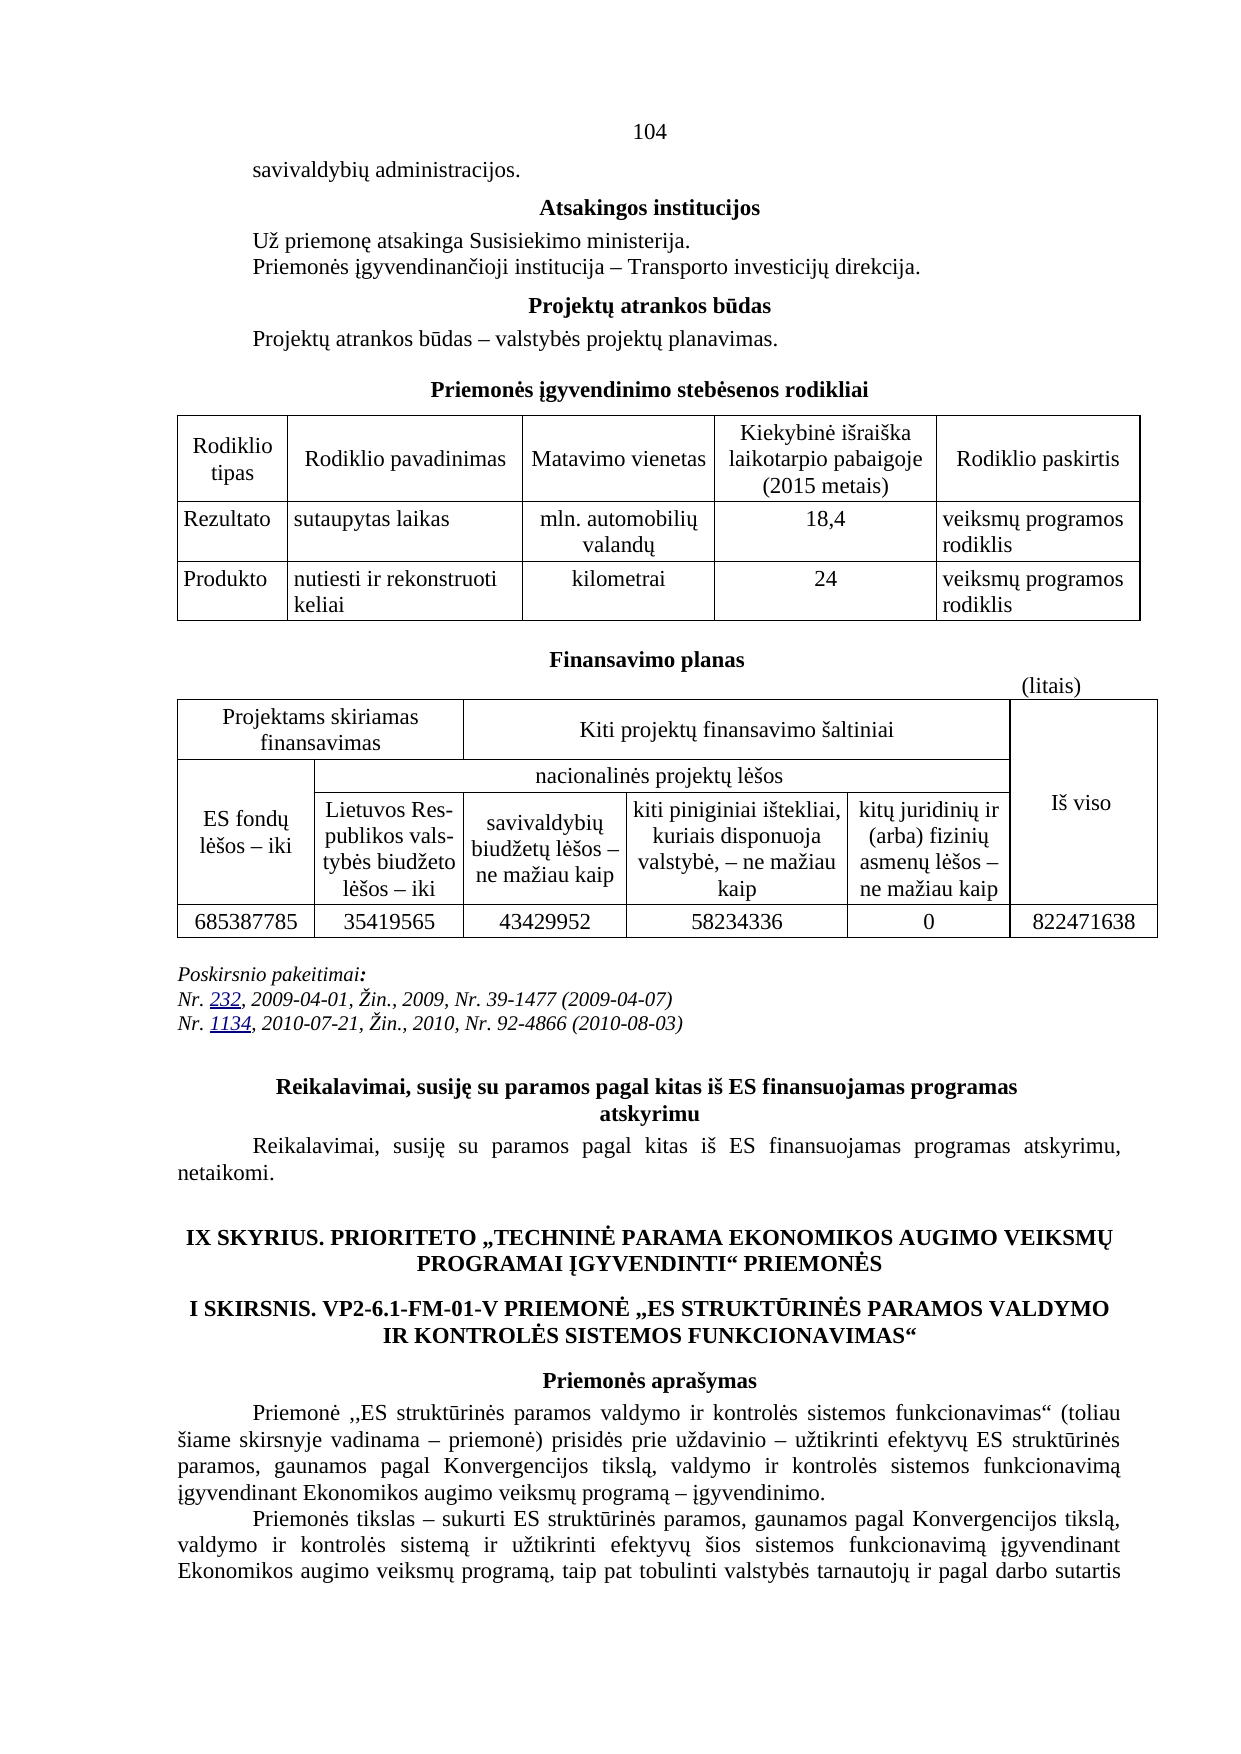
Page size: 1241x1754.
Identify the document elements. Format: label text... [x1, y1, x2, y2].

table_cell kitų juridinių ir (arba) fizinių asmenų lėšos – ne mažiau kaip [848, 793, 1009, 904]
table_header Rodiklio paskirtis [937, 416, 1139, 501]
text (litais) [158, 673, 1081, 699]
table_cell savivaldybių biudžetų lėšos – ne mažiau kaip [464, 793, 626, 904]
table_cell 0 [848, 905, 1009, 937]
table_cell 58234336 [627, 905, 847, 937]
text Atsakingos institucijos [177, 194, 1122, 221]
subtitle Poskirsnio pakeitimai: [177, 962, 1122, 986]
table_cell Lietuvos Res­publikos vals­tybės biudžeto lėšos – iki [315, 793, 463, 904]
text Už priemonę atsakinga Susisiekimo ministerija. [177, 227, 1122, 253]
table_cell nacionalinės projektų lėšos [315, 760, 1009, 792]
table_cell 35419565 [315, 905, 463, 937]
table_cell kiti piniginiai ištekliai, kuriais disponuoja valstybė, – ne mažiau kaip [627, 793, 847, 904]
table_cell mln. automobilių valandų [523, 502, 714, 561]
text Nr. 232, 2009-04-01, Žin., 2009, Nr. 39-1477 (2009-04-07) [177, 986, 1122, 1011]
text Reikalavimai, susiję su paramos pagal kitas iš ES finansuojamas programas atskyrimu [177, 1047, 1122, 1126]
text Priemonės aprašymas [177, 1367, 1122, 1393]
table_cell veiksmų programos rodiklis [937, 562, 1139, 620]
table_header Kiekybinė išraiška laikotarpio pabaigoje (2015 metais) [715, 416, 936, 501]
text I SKIRSNIS. VP2-6.1-FM-01-V PRIEMONĖ ,,ES STRUKTŪRINĖS PARAMOS VALDYMO IR KONTROLĖS SISTEMOS FUNKCIONAVIMAS“ [177, 1295, 1122, 1348]
text Nr. 1134, 2010-07-21, Žin., 2010, Nr. 92-4866 (2010-08-03) [177, 1011, 1122, 1034]
table_cell 685387785 [178, 905, 314, 937]
table_cell nutiesti ir rekonstruoti keliai [288, 562, 522, 620]
table_header Rodiklio tipas [178, 416, 287, 501]
table_header Rodiklio pavadinimas [288, 416, 522, 501]
table_header Kiti projektų finansavimo šaltiniai [464, 700, 1009, 758]
table_cell veiksmų programos rodiklis [937, 502, 1139, 561]
text Reikalavimai, susiję su paramos pagal kitas iš ES finansuojamas programas atskyrimu, netaikomi. [177, 1132, 1122, 1185]
table_cell sutaupytas laikas [288, 502, 522, 561]
text Priemonės įgyvendinančioji institucija – Transporto investicijų direkcija. [177, 253, 1122, 280]
table_cell kilometrai [523, 562, 714, 620]
table_header Projektams skiriamas finansavimas [178, 700, 463, 758]
text IX SKYRIUS. PRIORITETO „TECHNINĖ PARAMA EKONOMIKOS AUGIMO VEIKSMŲ PROGRAMai ĮGYVENDINti“ PRIEMONĖS [177, 1224, 1122, 1277]
table_cell 18,4 [715, 502, 936, 561]
text Projektų atrankos būdas [177, 292, 1122, 319]
text Projektų atrankos būdas – valstybės projektų planavimas. [177, 325, 1122, 351]
table_cell 43429952 [464, 905, 626, 937]
table_header Iš viso [1011, 700, 1157, 904]
text Finansavimo planas [177, 646, 1122, 673]
text Priemonė ,,ES struktūrinės paramos valdymo ir kontrolės sistemos funkcionavimas“ (toliau šiame skirsnyje vadinama – priemonė) prisidės prie uždavinio – užtikrinti efektyvų ES struktūrinės paramos, gaunamos pagal Konvergencijos tikslą, valdymo ir kontrolės sistemos funkcionavimą įgyvendinant Ekonomikos augimo veiksmų programą – įgyvendinimo. [177, 1399, 1122, 1505]
text savivaldybių administracijos. [177, 156, 1122, 182]
table_cell Rezultato [178, 502, 287, 561]
table_header Matavimo vienetas [523, 416, 714, 501]
text Priemonės įgyvendinimo stebėsenos rodikliai [177, 376, 1122, 403]
text Priemonės tikslas – sukurti ES struktūrinės paramos, gaunamos pagal Konvergencijos tikslą, valdymo ir kontrolės sistemą ir užtikrinti efektyvų šios sistemos funkcionavimą įgyvendinant Ekonomikos augimo veiksmų programą, taip pat tobulinti valstybės tarnautojų ir pagal darbo sutartis [177, 1505, 1122, 1584]
table_cell ES fondų lėšos – iki [178, 760, 314, 904]
table_cell 822471638 [1011, 905, 1157, 937]
table_cell 24 [715, 562, 936, 620]
table_cell Produkto [178, 562, 287, 620]
